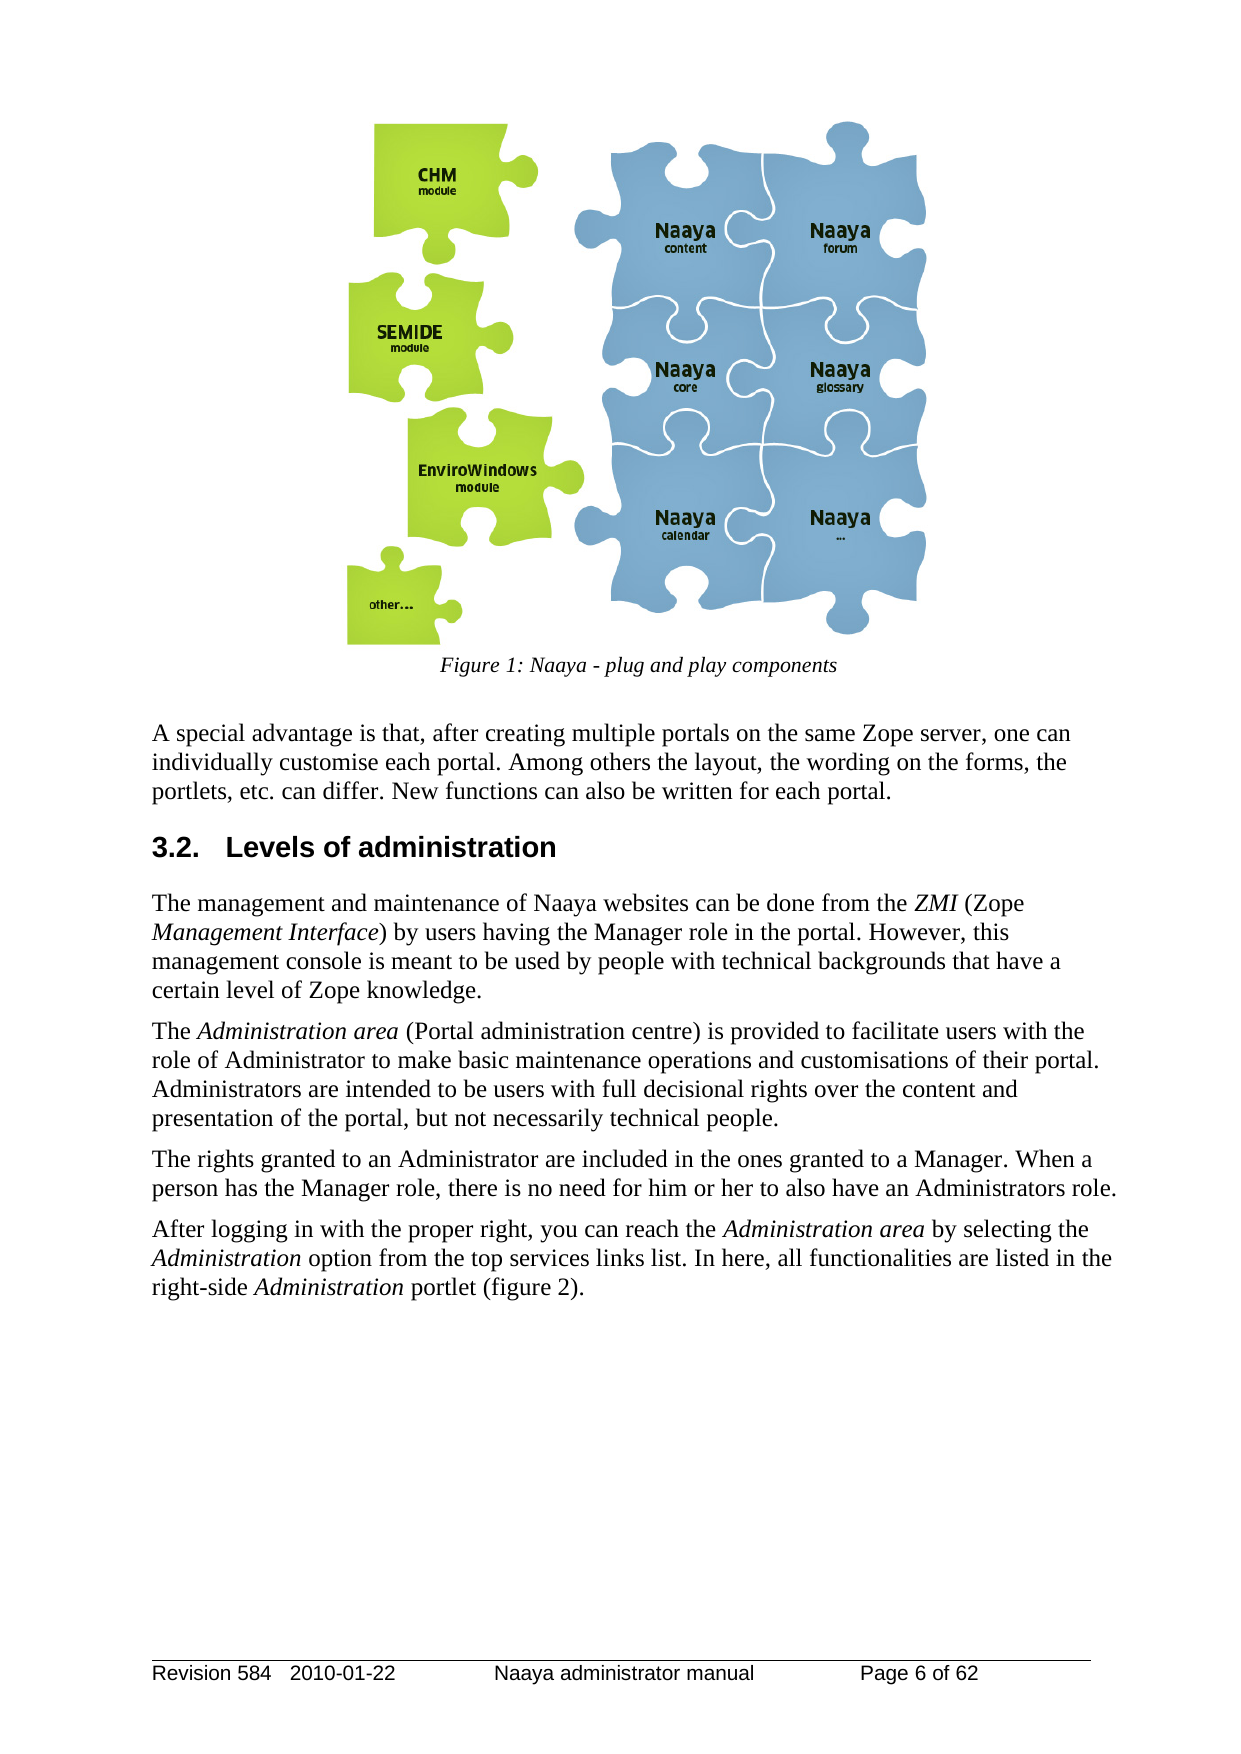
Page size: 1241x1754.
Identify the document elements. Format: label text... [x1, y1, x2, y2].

text The Administration area (Portal administration centre) is provided to facilitate users with the role of Administrator to make basic maintenance operations and customisations of their portal. Administrators are intended to be users with full decisional rights over the content and presentation of the portal, but not necessarily technical people. [152, 1016, 1128, 1132]
text A special advantage is that, after creating multiple portals on the same Zope server, one can individually customise each portal. Among others the layout, the wording on the forms, the portlets, etc. can differ. New functions can also be written for each portal. [152, 718, 1128, 805]
text The management and maintenance of Naaya websites can be done from the ZMI (Zope Management Interface) by users having the Manager role in the portal. However, this management console is meant to be used by people with technical backgrounds that have a certain level of Zope knowledge. [152, 888, 1128, 1004]
picture [341, 114, 939, 652]
text Figure 1: Naaya - plug and play components [341, 652, 939, 677]
text The rights granted to an Administrator are included in the ones granted to a Manager. When a person has the Manager role, there is no need for him or her to also have an Administrators role. [152, 1144, 1128, 1202]
text After logging in with the proper right, you can reach the Administration area by selecting the Administration option from the top services links list. In here, all functionalities are listed in the right-side Administration portlet (figure 2). [152, 1214, 1128, 1301]
subtitle Levels of administration [152, 830, 1128, 863]
